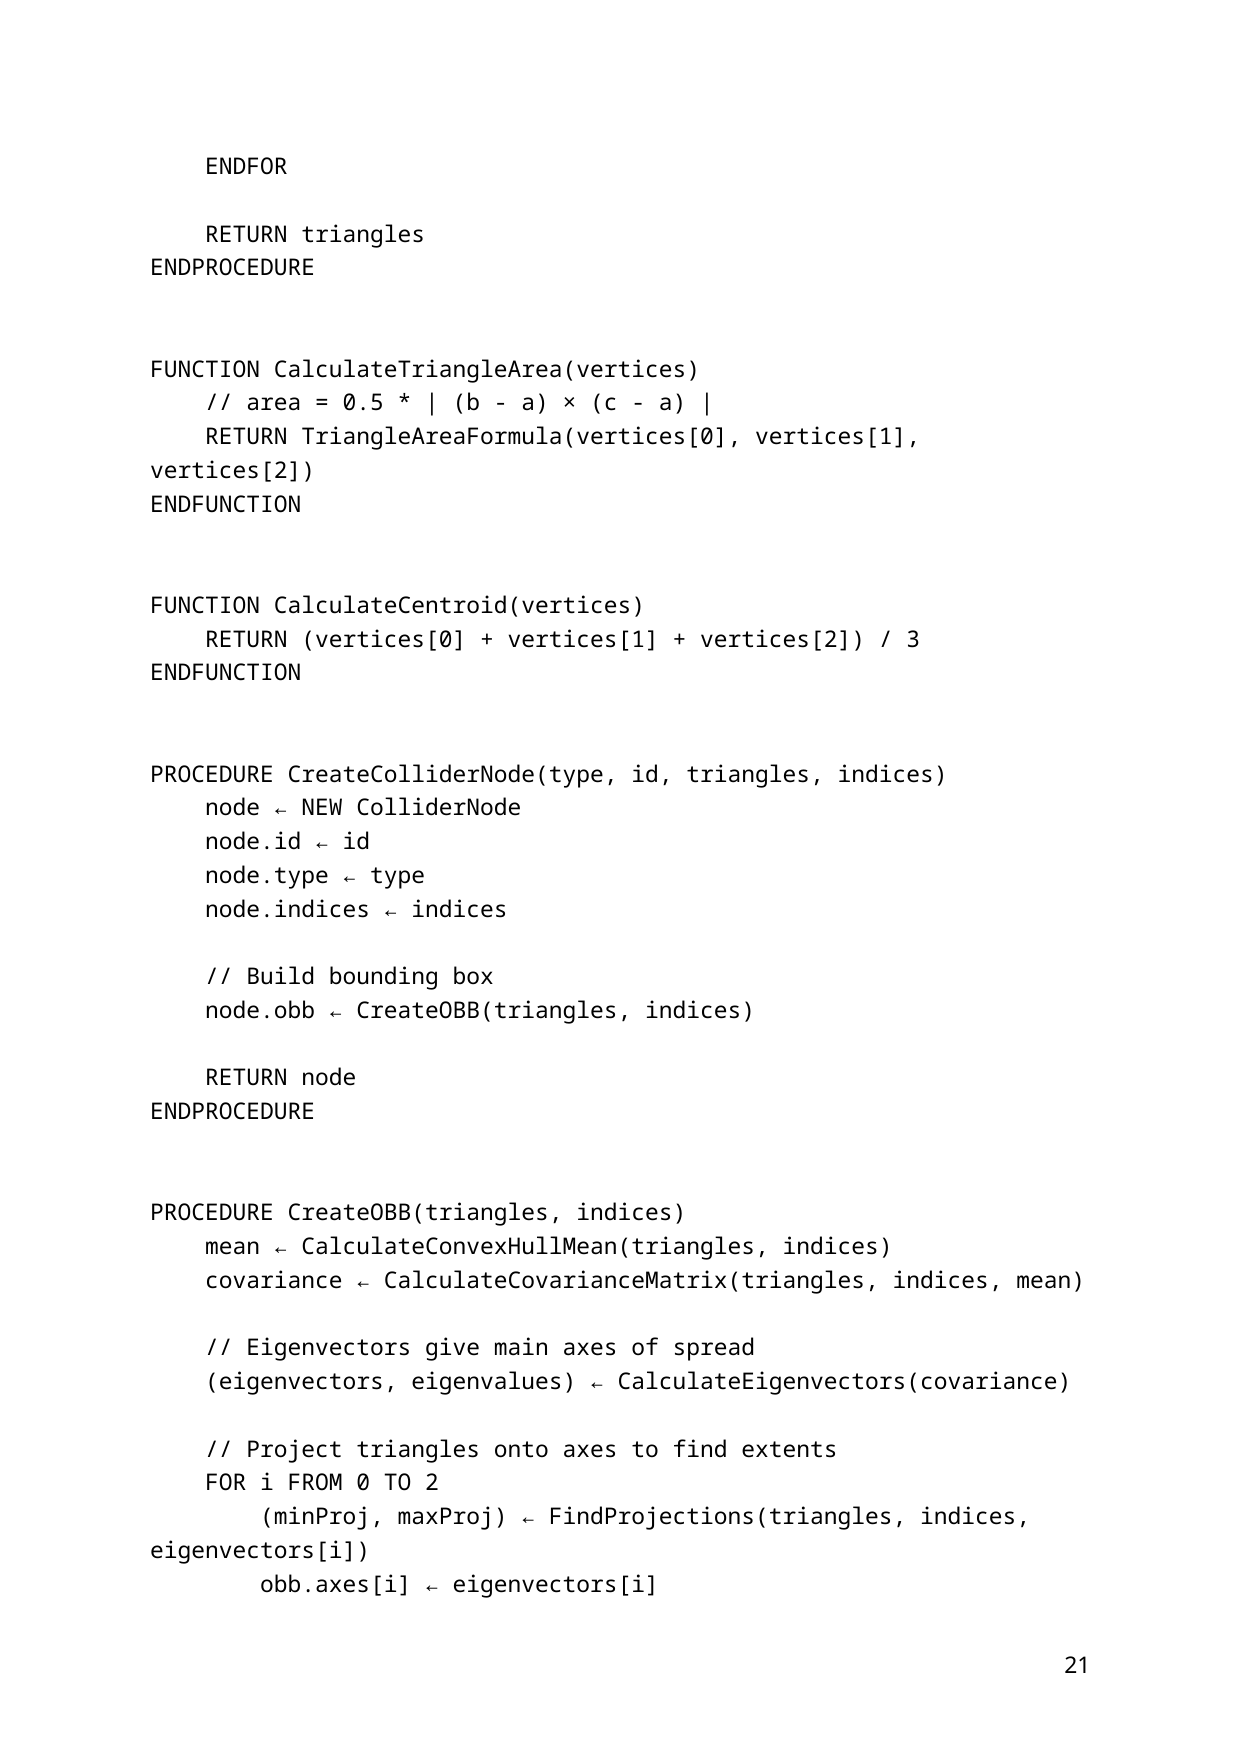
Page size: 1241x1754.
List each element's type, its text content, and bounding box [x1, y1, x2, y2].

text // Project triangles onto axes to find extents [150, 1432, 1090, 1464]
text PROCEDURE CreateColliderNode(type, id, triangles, indices) [150, 757, 1090, 789]
text ENDFUNCTION [150, 487, 1090, 519]
text node.type ← type [150, 859, 1090, 890]
text ENDPROCEDURE [150, 251, 1090, 282]
text node.id ← id [150, 825, 1090, 856]
text FOR i FROM 0 TO 2 [150, 1466, 1090, 1497]
text // Eigenvectors give main axes of spread [150, 1331, 1090, 1362]
text covariance ← CalculateCovarianceMatrix(triangles, indices, mean) [150, 1264, 1090, 1295]
text ENDFOR [150, 150, 1090, 181]
text // Build bounding box [150, 960, 1090, 991]
text RETURN (vertices[0] + vertices[1] + vertices[2]) / 3 [150, 622, 1090, 654]
text FUNCTION CalculateCentroid(vertices) [150, 589, 1090, 620]
text ENDFUNCTION [150, 656, 1090, 687]
text ENDPROCEDURE [150, 1095, 1090, 1126]
text PROCEDURE CreateOBB(triangles, indices) [150, 1196, 1090, 1227]
text mean ← CalculateConvexHullMean(triangles, indices) [150, 1230, 1090, 1261]
text obb.axes[i] ← eigenvectors[i] [150, 1567, 1090, 1599]
text (eigenvectors, eigenvalues) ← CalculateEigenvectors(covariance) [150, 1365, 1090, 1396]
text RETURN triangles [150, 217, 1090, 249]
text node.obb ← CreateOBB(triangles, indices) [150, 994, 1090, 1025]
text (minProj, maxProj) ← FindProjections(triangles, indices, eigenvectors[i]) [150, 1500, 1090, 1565]
text FUNCTION CalculateTriangleArea(vertices) [150, 352, 1090, 384]
text node.indices ← indices [150, 892, 1090, 924]
text RETURN TriangleAreaFormula(vertices[0], vertices[1], vertices[2]) [150, 420, 1090, 485]
text RETURN node [150, 1061, 1090, 1092]
text node ← NEW ColliderNode [150, 791, 1090, 822]
text // area = 0.5 * | (b - a) × (c - a) | [150, 386, 1090, 417]
